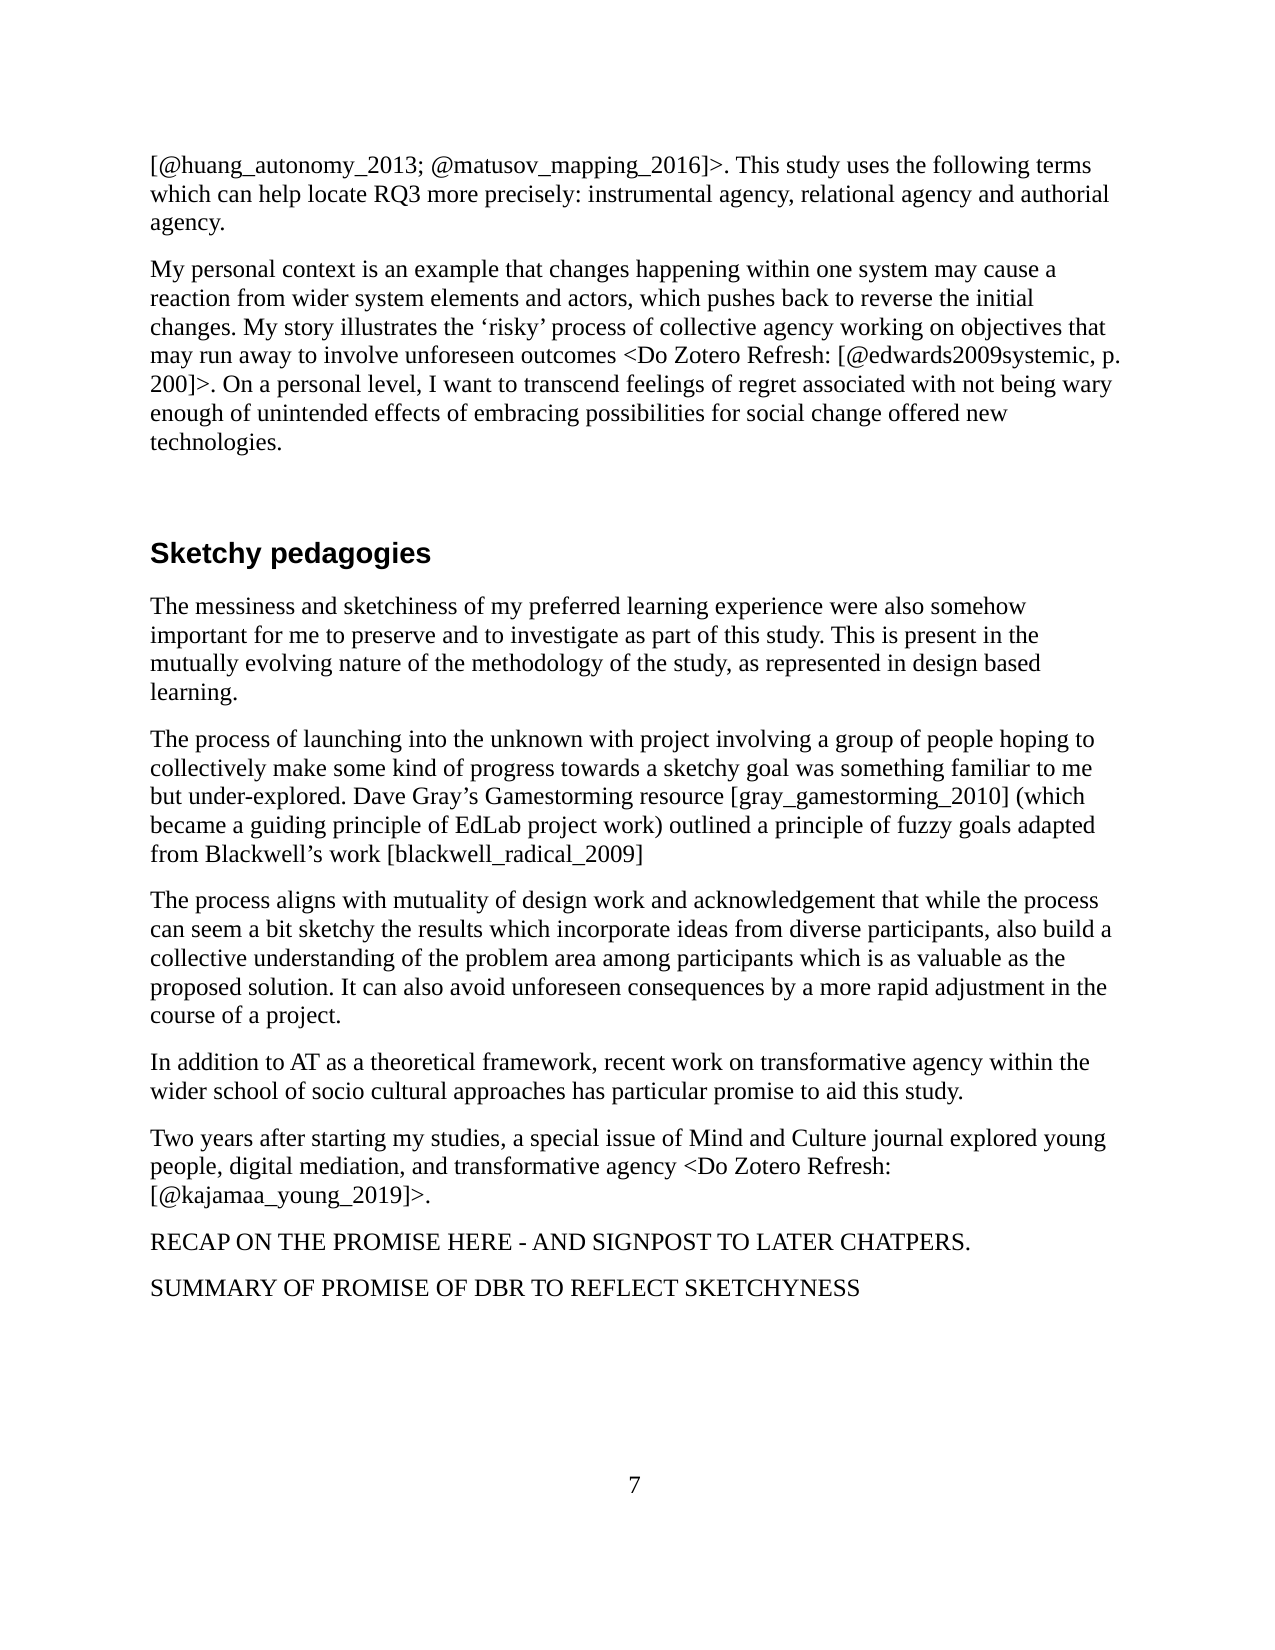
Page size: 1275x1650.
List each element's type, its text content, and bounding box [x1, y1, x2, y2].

text In addition to AT as a theoretical framework, recent work on transformative agency within the wider school of socio cultural approaches has particular promise to aid this study. [150, 1047, 1125, 1105]
text Two years after starting my studies, a special issue of Mind and Culture journal explored young people, digital mediation, and transformative agency <Do Zotero Refresh: [@kajamaa_young_2019]>. [150, 1123, 1125, 1209]
subtitle Sketchy pedagogies [150, 536, 1125, 569]
text [@huang_autonomy_2013; @matusov_mapping_2016]>. This study uses the following terms which can help locate RQ3 more precisely: instrumental agency, relational agency and authorial agency. [150, 150, 1125, 236]
text RECAP ON THE PROMISE HERE - AND SIGNPOST TO LATER CHATPERS. [150, 1227, 1125, 1256]
text The process of launching into the unknown with project involving a group of people hoping to collectively make some kind of progress towards a sketchy goal was something familiar to me but under-explored. Dave Gray’s Gamestorming resource [gray_gamestorming_2010] (which became a guiding principle of EdLab project work) outlined a principle of fuzzy goals adapted from Blackwell’s work [blackwell_radical_2009] [150, 724, 1125, 868]
text My personal context is an example that changes happening within one system may cause a reaction from wider system elements and actors, which pushes back to reverse the initial changes. My story illustrates the ‘risky’ process of collective agency working on objectives that may run away to involve unforeseen outcomes <Do Zotero Refresh: [@edwards2009systemic, p. 200]>. On a personal level, I want to transcend feelings of regret associated with not being wary enough of unintended effects of embracing possibilities for social change offered new technologies. [150, 254, 1125, 455]
text SUMMARY OF PROMISE OF DBR TO REFLECT SKETCHYNESS [150, 1273, 1125, 1302]
text The process aligns with mutuality of design work and acknowledgement that while the process can seem a bit sketchy the results which incorporate ideas from diverse participants, also build a collective understanding of the problem area among participants which is as valuable as the proposed solution. It can also avoid unforeseen consequences by a more rapid adjustment in the course of a project. [150, 886, 1125, 1029]
text The messiness and sketchiness of my preferred learning experience were also somehow important for me to preserve and to investigate as part of this study. This is present in the mutually evolving nature of the methodology of the study, as represented in design based learning. [150, 591, 1125, 706]
